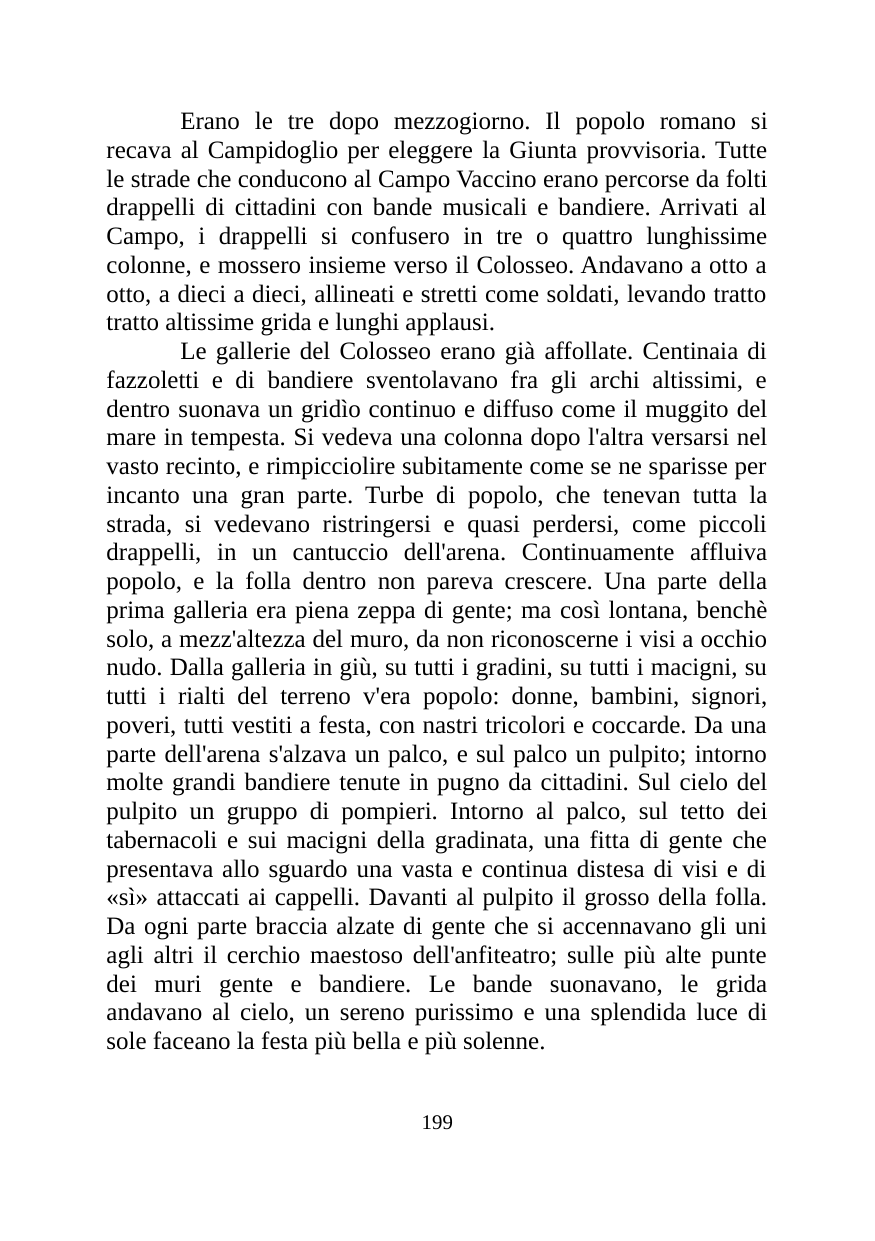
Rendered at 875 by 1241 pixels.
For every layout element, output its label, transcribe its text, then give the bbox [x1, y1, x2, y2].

text Erano le tre dopo mezzogiorno. Il popolo romano si recava al Campidoglio per eleggere la Giunta provvisoria. Tutte le strade che conducono al Campo Vaccino erano percorse da folti drappelli di cittadini con bande musicali e bandiere. Arrivati al Campo, i drappelli si confusero in tre o quattro lunghissime colonne, e mossero insieme verso il Colosseo. Andavano a otto a otto, a dieci a dieci, allineati e stretti come soldati, levando tratto tratto altissime grida e lunghi applausi. [106, 106, 768, 336]
text Le gallerie del Colosseo erano già affollate. Centinaia di fazzoletti e di bandiere sventolavano fra gli archi altissimi, e dentro suonava un gridìo continuo e diffuso come il muggito del mare in tempesta. Si vedeva una colonna dopo l'altra versarsi nel vasto recinto, e rimpicciolire subitamente come se ne sparisse per incanto una gran parte. Turbe di popolo, che tenevan tutta la strada, si vedevano ristringersi e quasi perdersi, come piccoli drappelli, in un cantuccio dell'arena. Continuamente affluiva popolo, e la folla dentro non pareva crescere. Una parte della prima galleria era piena zeppa di gente; ma così lontana, benchè solo, a mezz'altezza del muro, da non riconoscerne i visi a occhio nudo. Dalla galleria in giù, su tutti i gradini, su tutti i macigni, su tutti i rialti del terreno v'era popolo: donne, bambini, signori, poveri, tutti vestiti a festa, con nastri tricolori e coccarde. Da una parte dell'arena s'alzava un palco, e sul palco un pulpito; intorno molte grandi bandiere tenute in pugno da cittadini. Sul cielo del pulpito un gruppo di pompieri. Intorno al palco, sul tetto dei tabernacoli e sui macigni della gradinata, una fitta di gente che presentava allo sguardo una vasta e continua distesa di visi e di «sì» attaccati ai cappelli. Davanti al pulpito il grosso della folla. Da ogni parte braccia alzate di gente che si accennavano gli uni agli altri il cerchio maestoso dell'anfiteatro; sulle più alte punte dei muri gente e bandiere. Le bande suonavano, le grida andavano al cielo, un sereno purissimo e una splendida luce di sole faceano la festa più bella e più solenne. [106, 336, 768, 1055]
